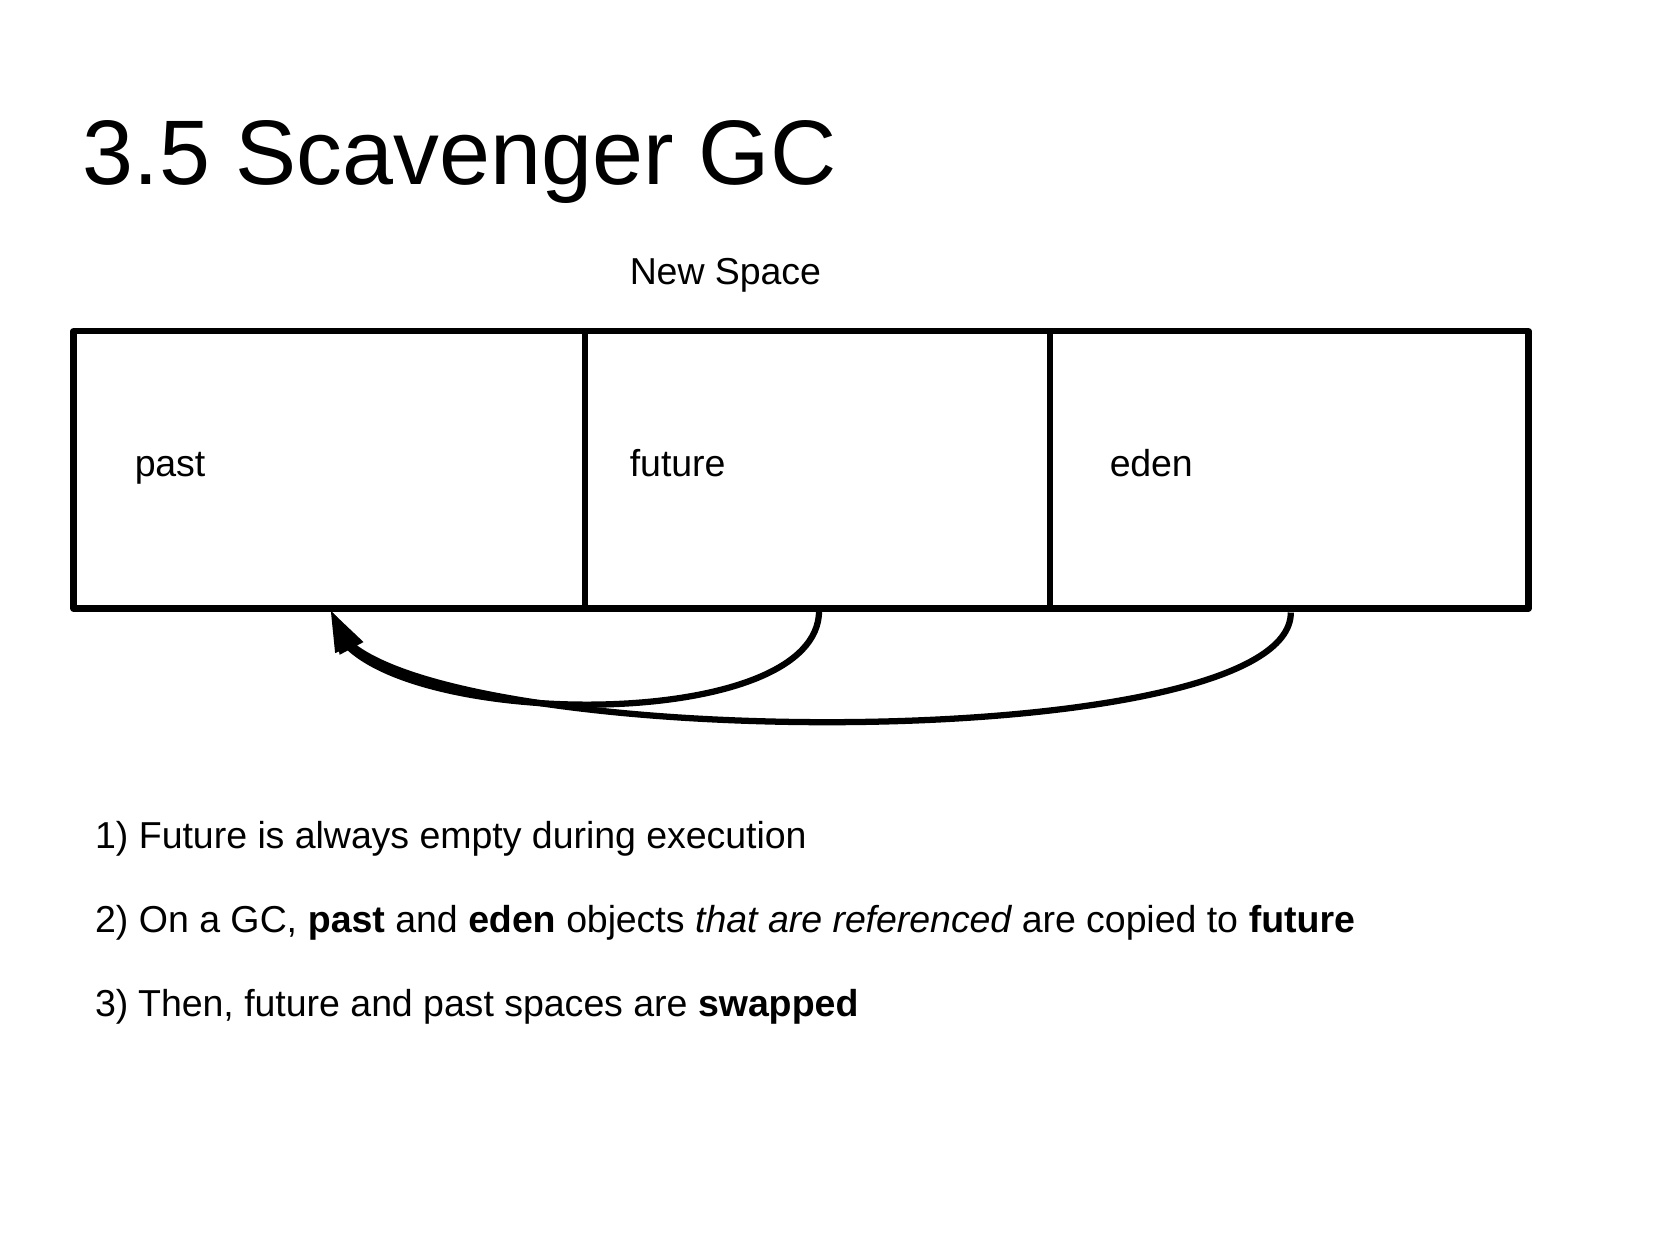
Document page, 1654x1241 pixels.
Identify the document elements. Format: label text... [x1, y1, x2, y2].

text_box future [615, 435, 991, 492]
text_box 1) Future is always empty during execution 2) On a GC, past and eden objects that are referenced are copied to future 3) Then, future and past spaces are swapped [45, 765, 1501, 990]
text_box past [120, 435, 496, 492]
text_box New Space [615, 243, 946, 301]
title 3.5 Scavenger GC [82, 49, 1571, 257]
text_box eden [1095, 435, 1471, 492]
text_box [73, 331, 1529, 609]
